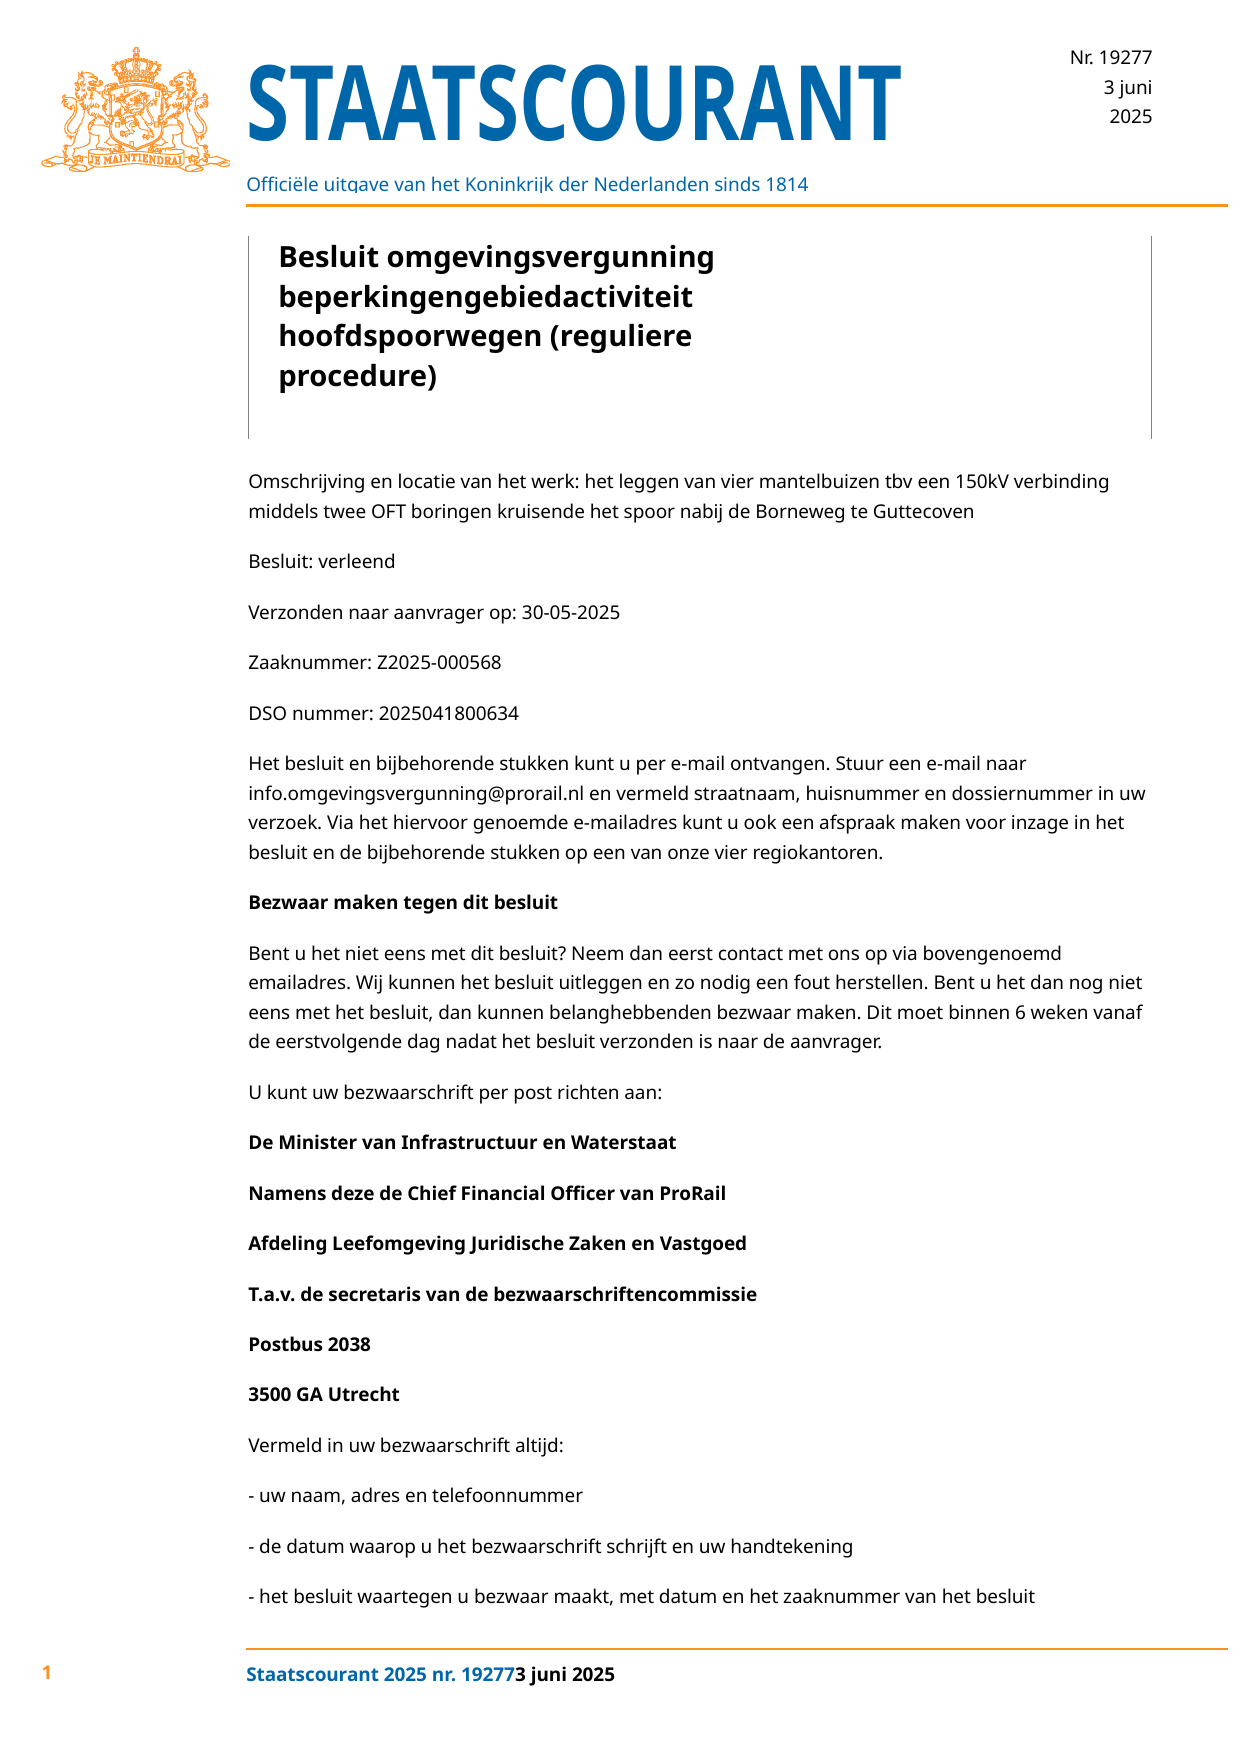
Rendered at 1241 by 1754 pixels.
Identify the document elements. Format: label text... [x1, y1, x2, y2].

text Het besluit en bijbehorende stukken kunt u per e-mail ontvangen. Stuur een e-mail naar info.omgevingsvergunning@prorail.nl en vermeld straatnaam, huisnummer en dossiernummer in uw verzoek. Via het hiervoor genoemde e-mailadres kunt u ook een afspraak maken voor inzage in het besluit en de bijbehorende stukken op een van onze vier regiokantoren. [248, 750, 1152, 865]
text DSO nummer: 2025041800634 [248, 700, 1152, 726]
picture [912, 236, 1090, 414]
text Afdeling Leefomgeving Juridische Zaken en Vastgoed [248, 1230, 1152, 1256]
text De Minister van Infrastructuur en Waterstaat [248, 1129, 1152, 1155]
picture [41, 47, 231, 172]
text Namens deze de Chief Financial Officer van ProRail [248, 1180, 1152, 1206]
table_header [850, 236, 912, 413]
table_header [850, 414, 1151, 439]
text Besluit: verleend [248, 549, 1152, 574]
text Zaaknummer: Z2025-000568 [248, 649, 1152, 675]
text U kunt uw bezwaarschrift per post richten aan: [248, 1079, 1152, 1105]
text - de datum waarop u het bezwaarschrift schrijft en uw handtekening [248, 1533, 1152, 1558]
text Omschrijving en locatie van het werk: het leggen van vier mantelbuizen tbv een 150kV verbinding middels twee OFT boringen kruisende het spoor nabij de Borneweg te Guttecoven [248, 469, 1152, 524]
text - het besluit waartegen u bezwaar maakt, met datum en het zaaknummer van het besluit [248, 1583, 1152, 1609]
text 3500 GA Utrecht [248, 1382, 1152, 1407]
text T.a.v. de secretaris van de bezwaarschriftencommissie [248, 1281, 1152, 1306]
table_header Besluit omgevingsvergunning beperkingengebiedactiviteit hoofdspoorwegen (reguliere procedure) [249, 236, 850, 439]
table_header [1090, 236, 1151, 413]
text Postbus 2038 [248, 1331, 1152, 1357]
text Vermeld in uw bezwaarschrift altijd: [248, 1432, 1152, 1458]
text - uw naam, adres en telefoonnummer [248, 1482, 1152, 1508]
text Bent u het niet eens met dit besluit? Neem dan eerst contact met ons op via bovengenoemd emailadres. Wij kunnen het besluit uitleggen en zo nodig een fout herstellen. Bent u het dan nog niet eens met het besluit, dan kunnen belanghebbenden bezwaar maken. Dit moet binnen 6 weken vanaf de eerstvolgende dag nadat het besluit verzonden is naar de aanvrager. [248, 940, 1152, 1054]
text Bezwaar maken tegen dit besluit [248, 889, 1152, 915]
text Verzonden naar aanvrager op: 30-05-2025 [248, 599, 1152, 625]
